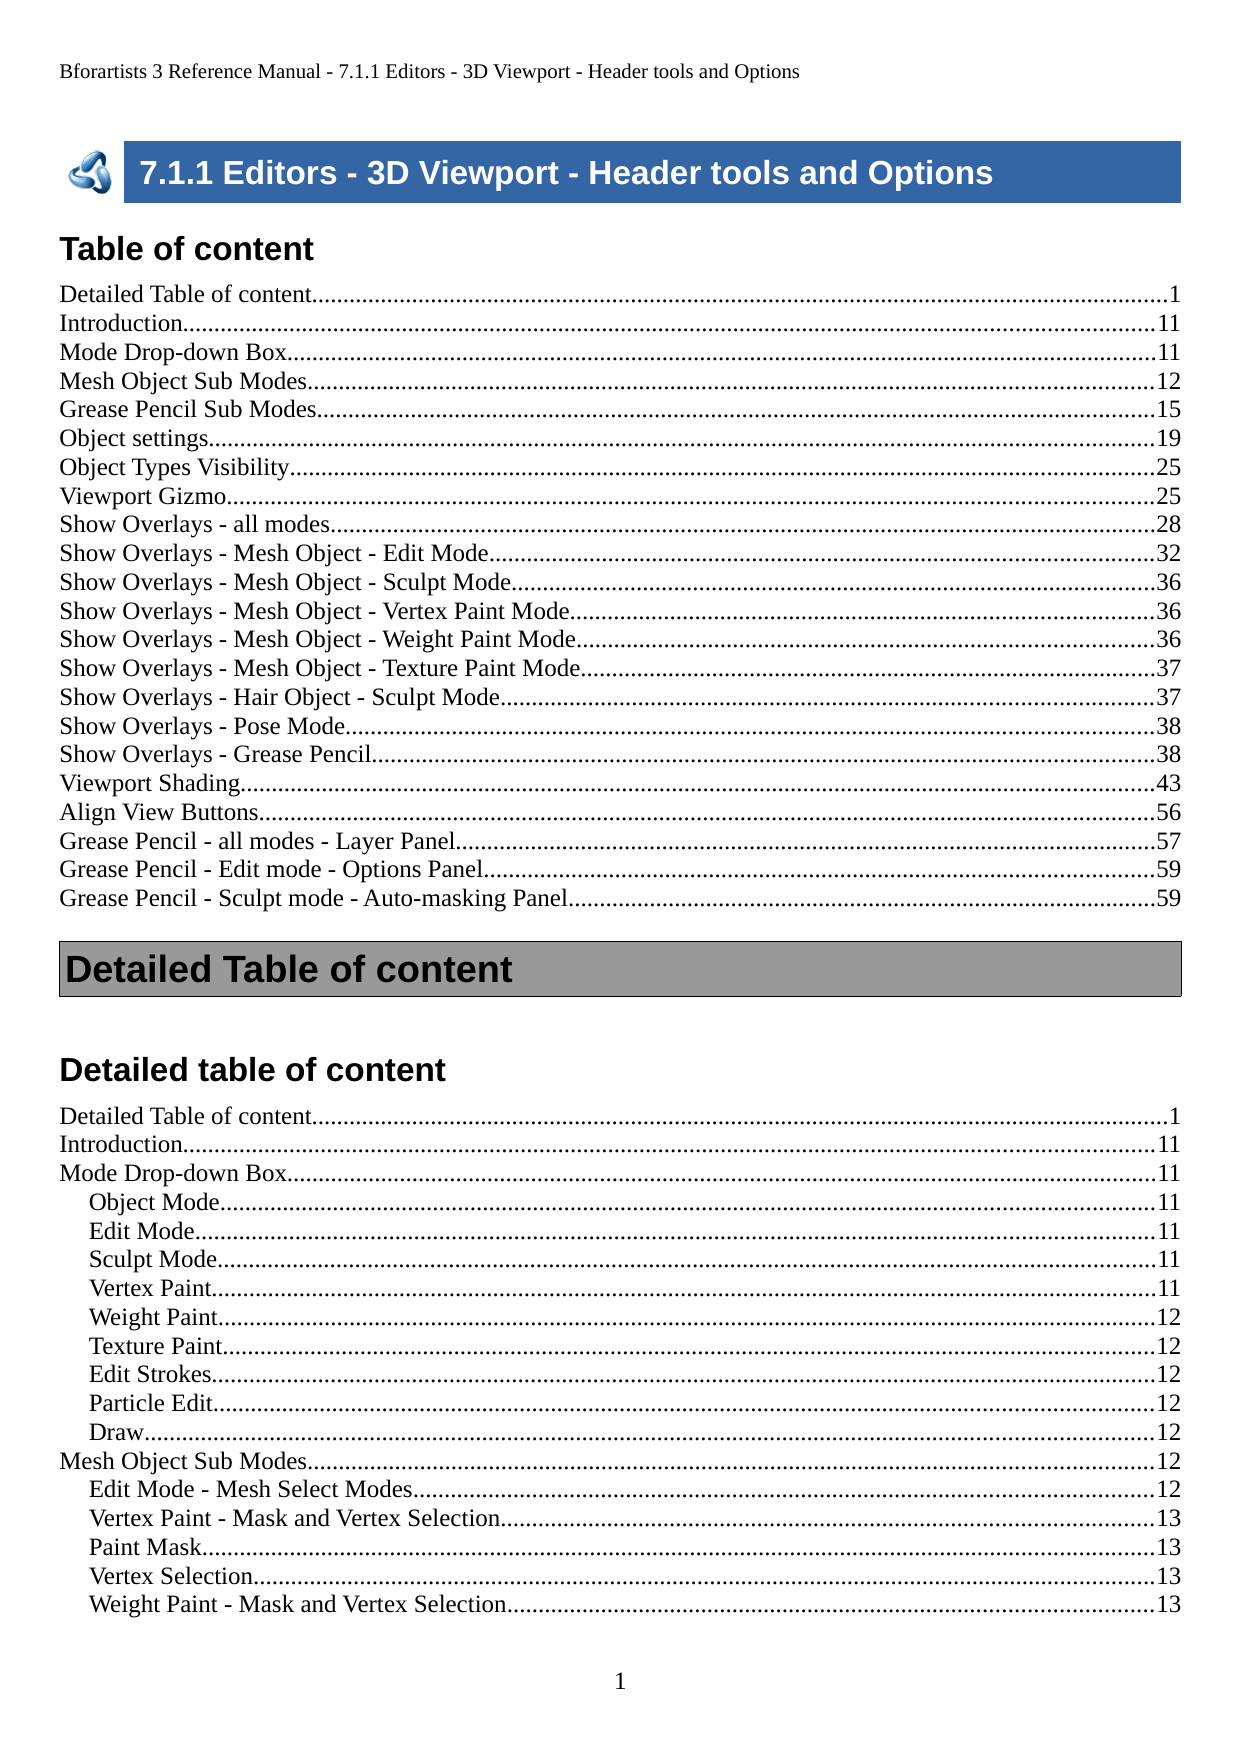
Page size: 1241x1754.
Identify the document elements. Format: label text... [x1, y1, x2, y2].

text Show Overlays - Hair Object - Sculpt Mode 37 [59, 682, 1181, 711]
text Vertex Paint 11 [88, 1273, 1181, 1302]
text Grease Pencil - Sculpt mode - Auto-masking Panel 59 [59, 883, 1181, 912]
text Show Overlays - Grease Pencil 38 [59, 739, 1181, 768]
text Vertex Selection 13 [88, 1561, 1181, 1589]
picture [65, 147, 114, 197]
table_header Detailed Table of content [60, 942, 1181, 996]
table_header [59, 141, 124, 203]
text Sculpt Mode 11 [88, 1244, 1181, 1273]
table_header 7.1.1 Editors - 3D Viewport - Header tools and Options [124, 141, 1181, 203]
text Edit Strokes 12 [88, 1359, 1181, 1388]
text Paint Mask 13 [88, 1532, 1181, 1561]
text Grease Pencil - Edit mode - Options Panel 59 [59, 854, 1181, 883]
text Introduction 11 [59, 308, 1181, 337]
text Edit Mode 11 [88, 1216, 1181, 1244]
text Weight Paint - Mask and Vertex Selection 13 [88, 1589, 1181, 1618]
subtitle Detailed table of content [59, 1050, 1181, 1088]
text Mesh Object Sub Modes 12 [59, 1446, 1181, 1474]
text Grease Pencil - all modes - Layer Panel 57 [59, 826, 1181, 854]
text Object settings 19 [59, 423, 1181, 452]
text Texture Paint 12 [88, 1331, 1181, 1359]
text Show Overlays - Mesh Object - Weight Paint Mode 36 [59, 624, 1181, 653]
text Introduction 11 [59, 1129, 1181, 1158]
text Object Mode 11 [88, 1187, 1181, 1216]
text Grease Pencil Sub Modes 15 [59, 394, 1181, 423]
text Mode Drop-down Box 11 [59, 1158, 1181, 1187]
text Show Overlays - Mesh Object - Vertex Paint Mode 36 [59, 596, 1181, 624]
text Object Types Visibility 25 [59, 452, 1181, 481]
text Draw 12 [88, 1417, 1181, 1446]
text Show Overlays - Pose Mode 38 [59, 711, 1181, 739]
text Mesh Object Sub Modes 12 [59, 366, 1181, 394]
text Weight Paint 12 [88, 1302, 1181, 1331]
text Mode Drop-down Box 11 [59, 337, 1181, 366]
text Show Overlays - Mesh Object - Texture Paint Mode 37 [59, 653, 1181, 682]
text Edit Mode - Mesh Select Modes 12 [88, 1474, 1181, 1503]
text Detailed Table of content 1 [59, 1101, 1181, 1129]
text Viewport Gizmo 25 [59, 481, 1181, 509]
text Viewport Shading 43 [59, 768, 1181, 797]
text Particle Edit 12 [88, 1388, 1181, 1417]
text Show Overlays - Mesh Object - Edit Mode 32 [59, 538, 1181, 567]
text Align View Buttons 56 [59, 797, 1181, 826]
subtitle Table of content [59, 228, 1181, 267]
text Vertex Paint - Mask and Vertex Selection 13 [88, 1503, 1181, 1532]
text Show Overlays - Mesh Object - Sculpt Mode 36 [59, 567, 1181, 596]
text Detailed Table of content 1 [59, 279, 1181, 308]
text Show Overlays - all modes 28 [59, 509, 1181, 538]
